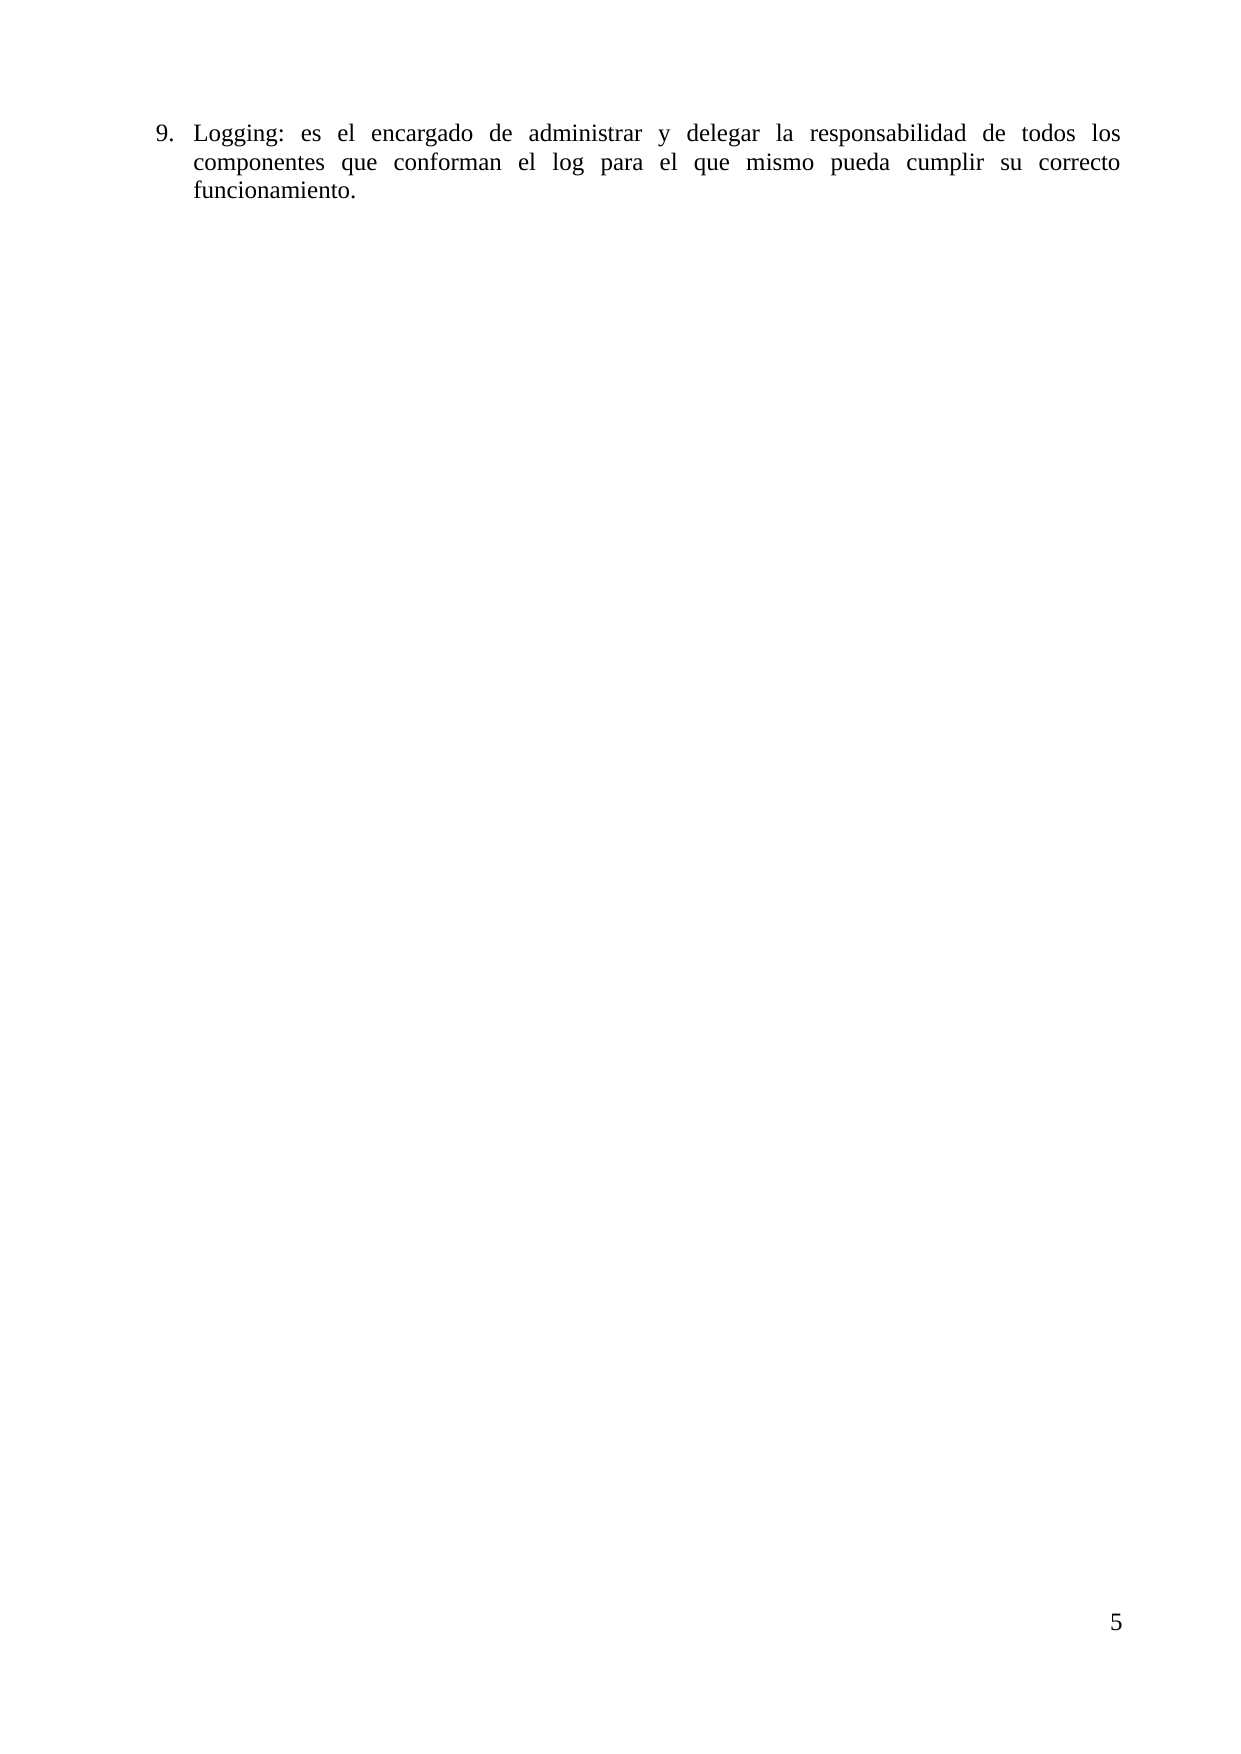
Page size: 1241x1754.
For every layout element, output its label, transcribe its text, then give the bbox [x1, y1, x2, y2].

list Logging: es el encargado de administrar y delegar la responsabilidad de todos los componentes que conforman el log para el que mismo pueda cumplir su correcto funcionamiento. [156, 118, 1122, 204]
